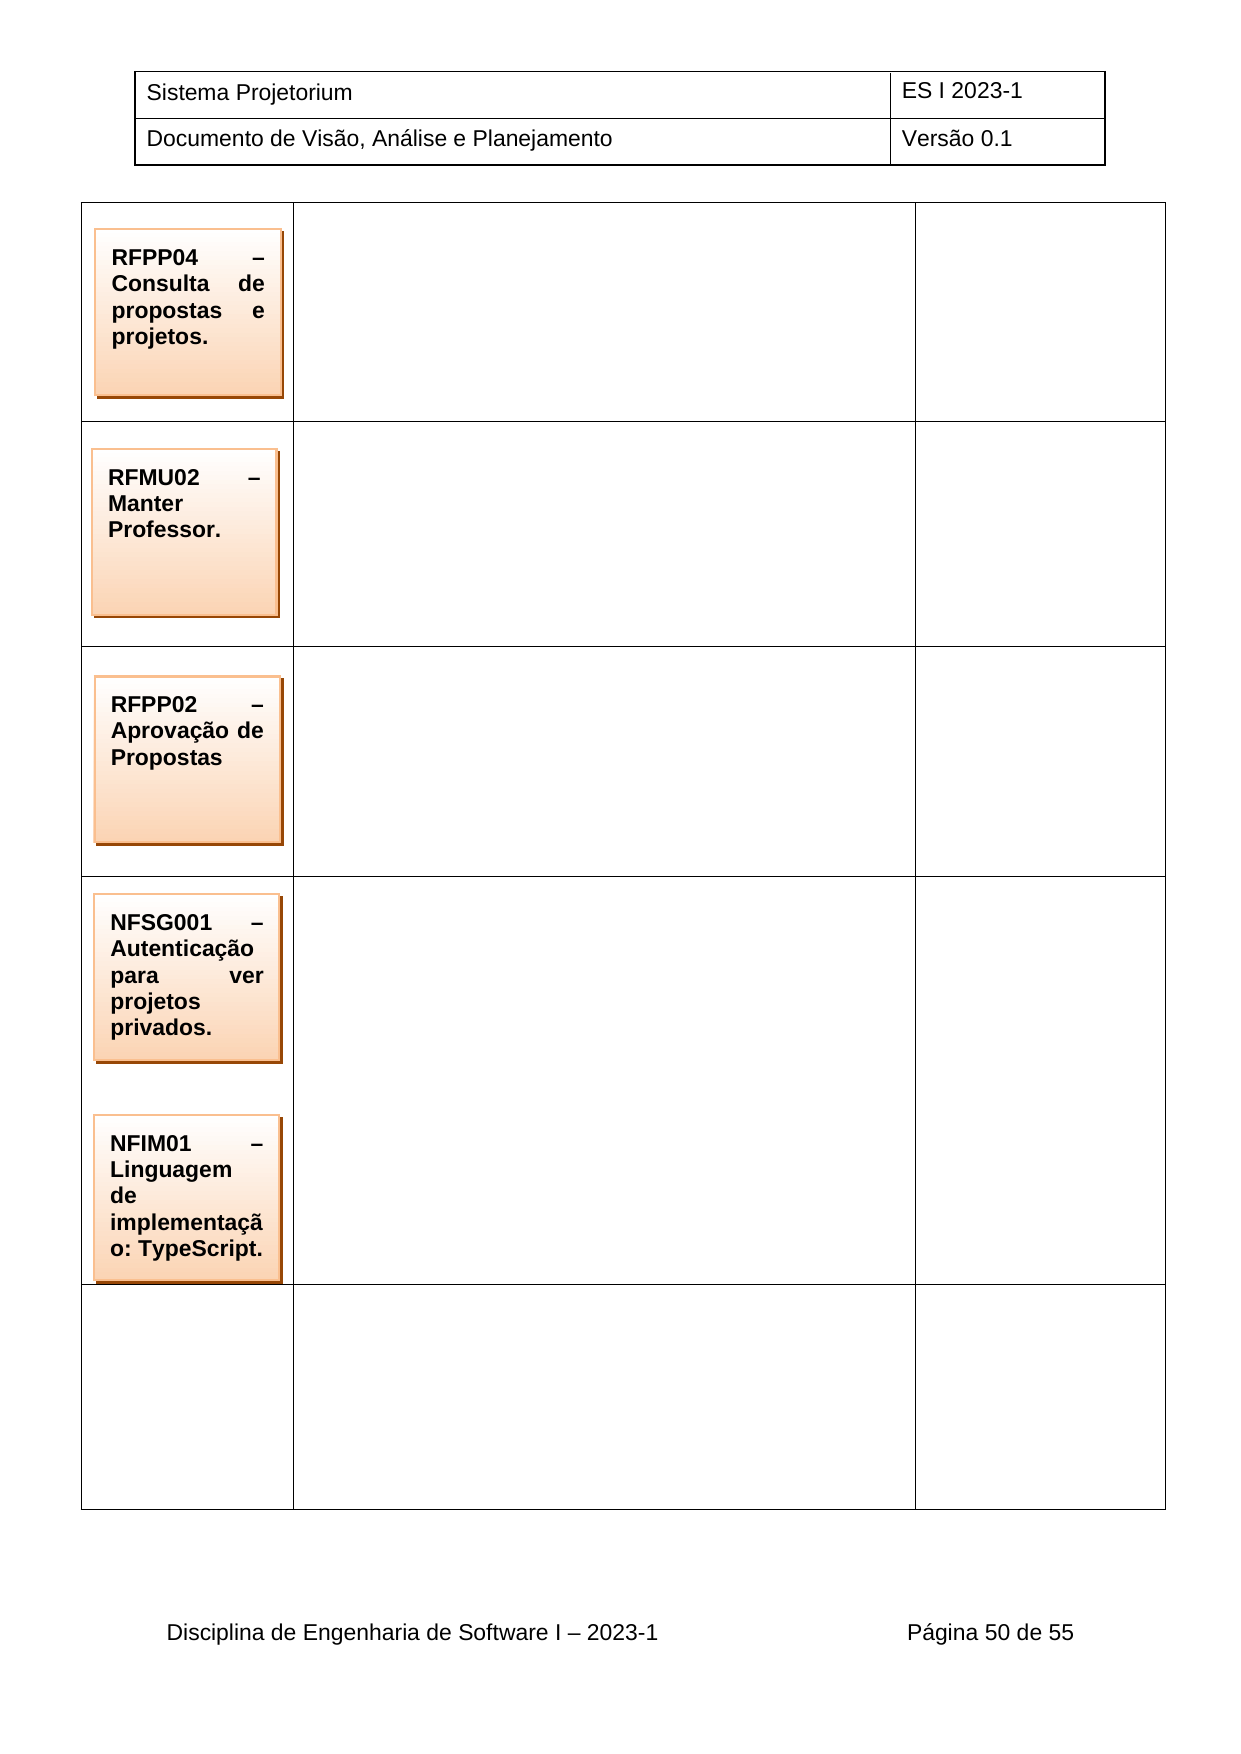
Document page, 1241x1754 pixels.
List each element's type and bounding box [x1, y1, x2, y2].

table_cell [294, 203, 915, 421]
table_cell [916, 203, 1165, 421]
table_cell [82, 1285, 293, 1509]
table_cell [82, 203, 293, 421]
table_cell [294, 877, 915, 1284]
table_cell [294, 647, 915, 876]
table_cell [916, 647, 1165, 876]
table_cell [916, 877, 1165, 1284]
table_cell [294, 422, 915, 646]
table_cell [82, 422, 293, 646]
table_cell [82, 877, 293, 1284]
table_cell [82, 647, 293, 876]
table_cell [294, 1285, 915, 1509]
table_cell [916, 1285, 1165, 1509]
table_cell [916, 422, 1165, 646]
